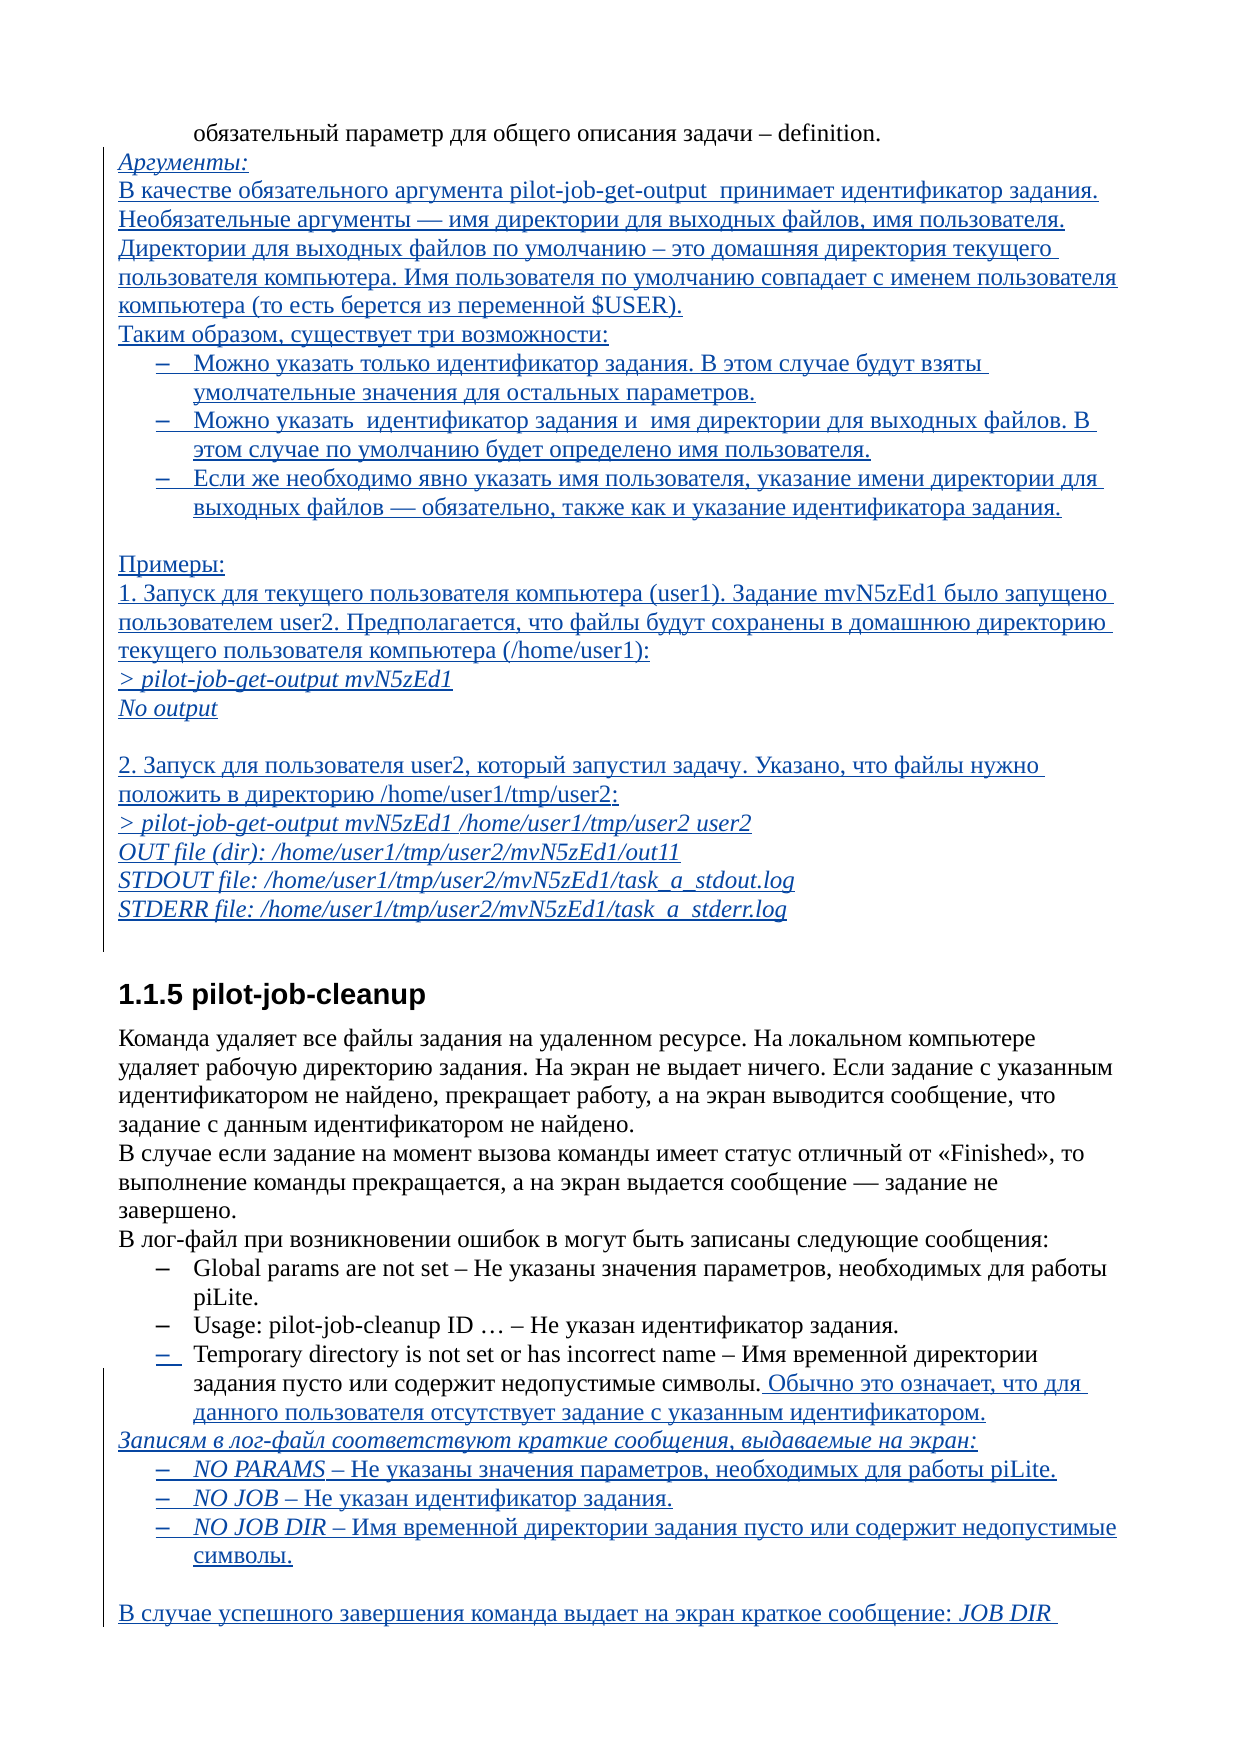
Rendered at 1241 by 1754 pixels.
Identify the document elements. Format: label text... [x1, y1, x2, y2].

list Usage: pilot-job-cleanup ID … – Не указан идентификатор задания. [156, 1310, 1122, 1339]
list Можно указать только идентификатор задания. В этом случае будут взяты умолчательные значения для остальных параметров. [156, 348, 1122, 406]
list Temporary directory is not set or has incorrect name – Имя временной директории задания пусто или содержит недопустимые символы. Обычно это означает, что для данного пользователя отсутствует задание с указанным идентификатором. [156, 1339, 1122, 1425]
list NO PARAMS – Не указаны значения параметров, необходимых для работы piLite. [156, 1454, 1122, 1483]
list Global params are not set – Не указаны значения параметров, необходимых для работы piLite. [156, 1253, 1122, 1310]
text 1. Запуск для текущего пользователя компьютера (user1). Задание mvN5zEd1 было запущено пользователем user2. Предполагается, что файлы будут сохранены в домашнюю директорию текущего пользователя компьютера (/home/user1): [118, 578, 1122, 664]
text В случае если задание на момент вызова команды имеет статус отличный от «Finished», то выполнение команды прекращается, а на экран выдается сообщение — задание не завершено. [118, 1138, 1122, 1224]
text No output [118, 693, 1122, 722]
list NO JOB – Не указан идентификатор задания. [156, 1483, 1122, 1512]
list Если же необходимо явно указать имя пользователя, указание имени директории для выходных файлов — обязательно, также как и указание идентификатора задания. [156, 463, 1122, 521]
text OUT file (dir): /home/user1/tmp/user2/mvN5zEd1/out11 [118, 837, 1122, 866]
text STDERR file: /home/user1/tmp/user2/mvN5zEd1/task_a_stderr.log [118, 894, 1122, 923]
text В лог-файл при возникновении ошибок в могут быть записаны следующие сообщения: [118, 1224, 1122, 1253]
text Примеры: [118, 549, 1122, 578]
text Команда удаляет все файлы задания на удаленном ресурсе. На локальном компьютере удаляет рабочую директорию задания. На экран не выдает ничего. Если задание с указанным идентификатором не найдено, прекращает работу, а на экран выводится сообщение, что задание с данным идентификатором не найдено. [118, 1023, 1122, 1138]
text > pilot-job-get-output mvN5zEd1 [118, 664, 1122, 693]
list обязательный параметр для общего описания задачи – definition. [156, 118, 1122, 147]
subtitle 1.1.5 pilot-job-cleanup [118, 977, 1122, 1010]
list NO JOB DIR – Имя временной директории задания пусто или содержит недопустимые символы. [156, 1512, 1122, 1569]
text Аргументы: [118, 147, 1122, 176]
text Таким образом, существует три возможности: [118, 319, 1122, 348]
text 2. Запуск для пользователя user2, который запустил задачу. Указано, что файлы нужно положить в директорию /home/user1/tmp/user2: [118, 751, 1122, 808]
text > pilot-job-get-output mvN5zEd1 /home/user1/tmp/user2 user2 [118, 808, 1122, 837]
text В случае успешного завершения команда выдает на экран краткое сообщение: JOB DIR [118, 1598, 1122, 1627]
text Директории для выходных файлов по умолчанию – это домашняя директория текущего пользователя компьютера. Имя пользователя по умолчанию совпадает с именем пользователя компьютера (то есть берется из переменной $USER). [118, 233, 1122, 319]
text Необязательные аргументы — имя директории для выходных файлов, имя пользователя. [118, 204, 1122, 233]
text В качестве обязательного аргумента pilot-job-get-output принимает идентификатор задания. [118, 176, 1122, 204]
text STDOUT file: /home/user1/tmp/user2/mvN5zEd1/task_a_stdout.log [118, 866, 1122, 894]
list Можно указать идентификатор задания и имя директории для выходных файлов. В этом случае по умолчанию будет определено имя пользователя. [156, 406, 1122, 463]
text Записям в лог-файл соответствуют краткие сообщения, выдаваемые на экран: [118, 1425, 1122, 1454]
